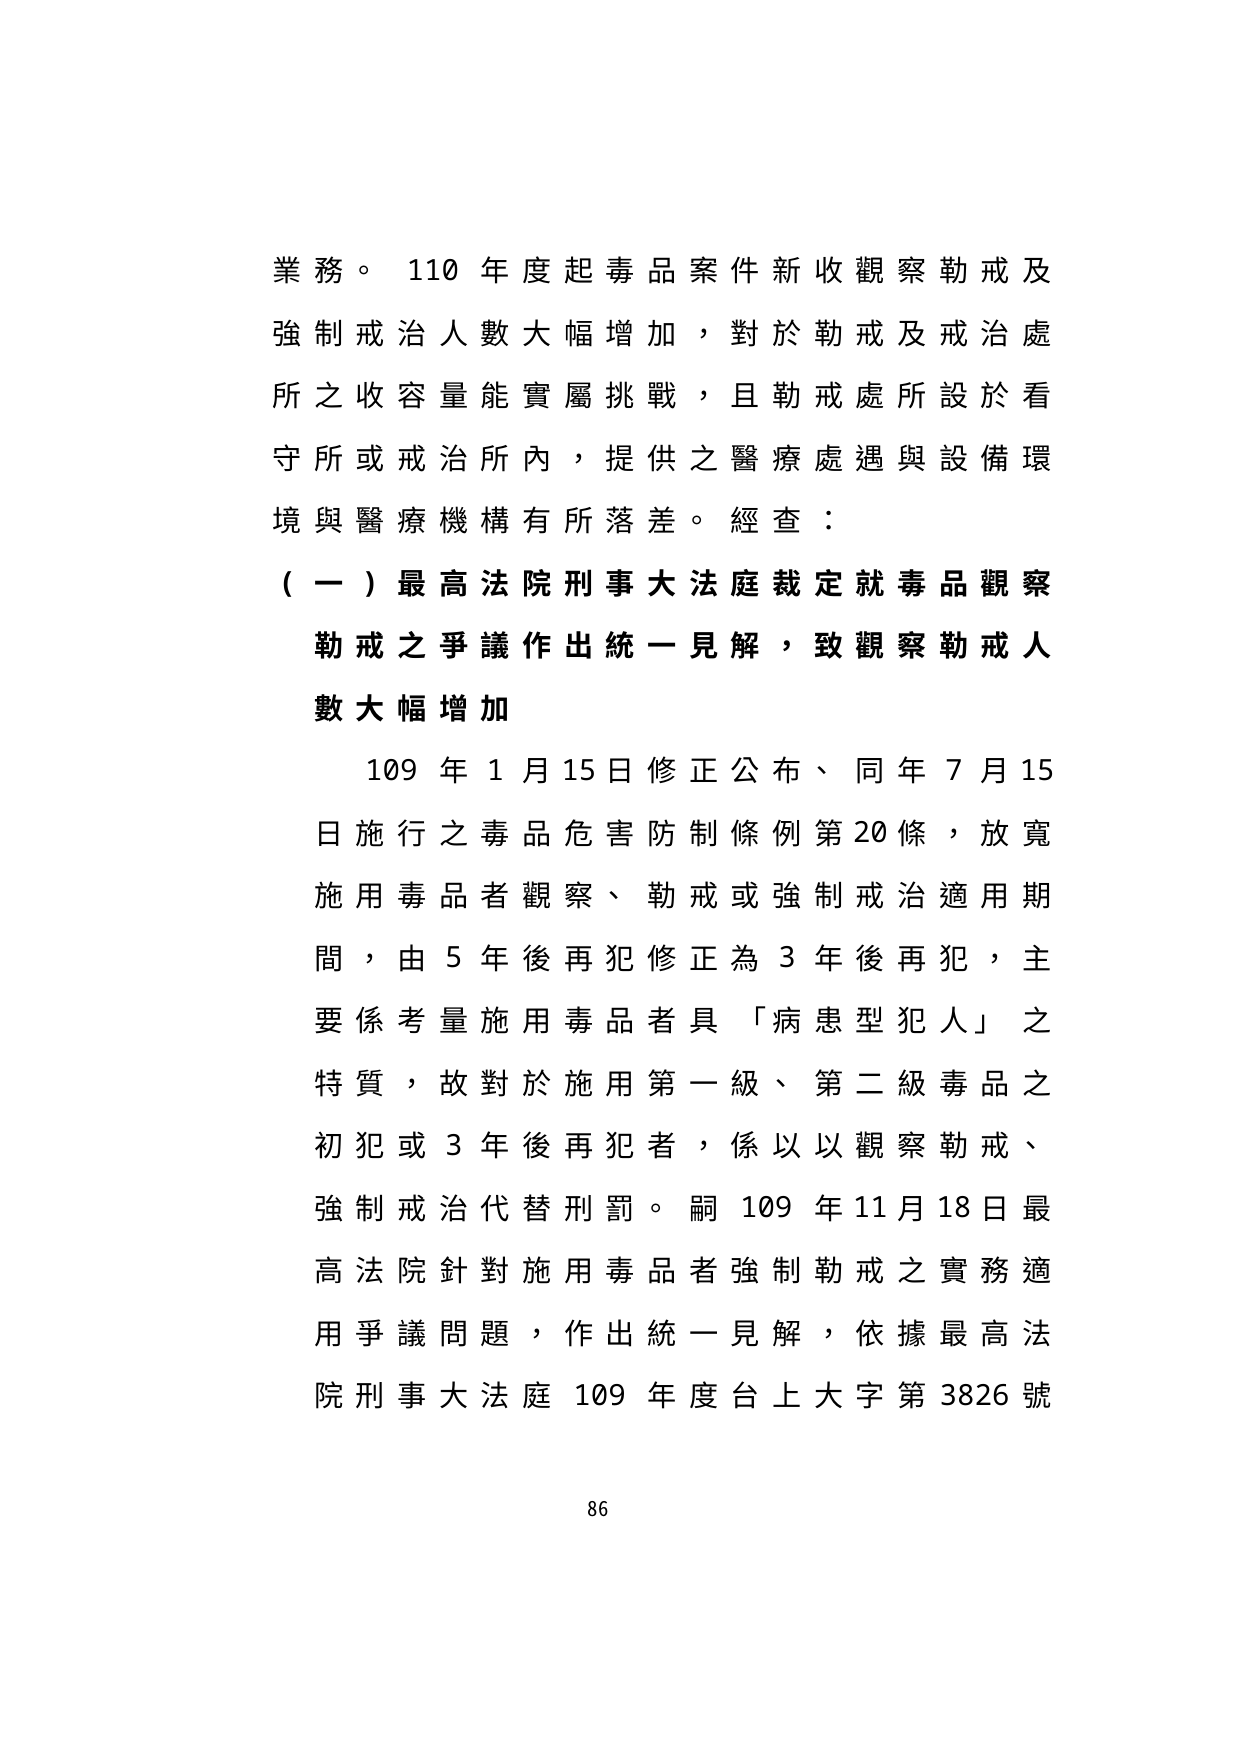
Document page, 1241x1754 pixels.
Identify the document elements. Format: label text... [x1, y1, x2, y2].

text 業務。110年度起毒品案件新收觀察勒戒及強制戒治人數大幅增加，對於勒戒及戒治處所之收容量能實屬挑戰，且勒戒處所設於看守所或戒治所內，提供之醫療處遇與設備環境與醫療機構有所落差。經查： [242, 227, 1058, 540]
text (一)最高法院刑事大法庭裁定就毒品觀察勒戒之爭議作出統一見解，致觀察勒戒人數大幅增加 [242, 540, 1058, 727]
text 109年1月15日修正公布、同年7月15日施行之毒品危害防制條例第20條，放寬施用毒品者觀察、勒戒或強制戒治適用期間，由5年後再犯修正為3年後再犯，主要係考量施用毒品者具「病患型犯人」之特質，故對於施用第一級、第二級毒品之初犯或3年後再犯者，係以以觀察勒戒、強制戒治代替刑罰。嗣109年11月18日最高法院針對施用毒品者強制勒戒之實務適用爭議問題，作出統一見解，依據最高法院刑事大法庭109年度台上大字第3826號 [271, 727, 1058, 1415]
